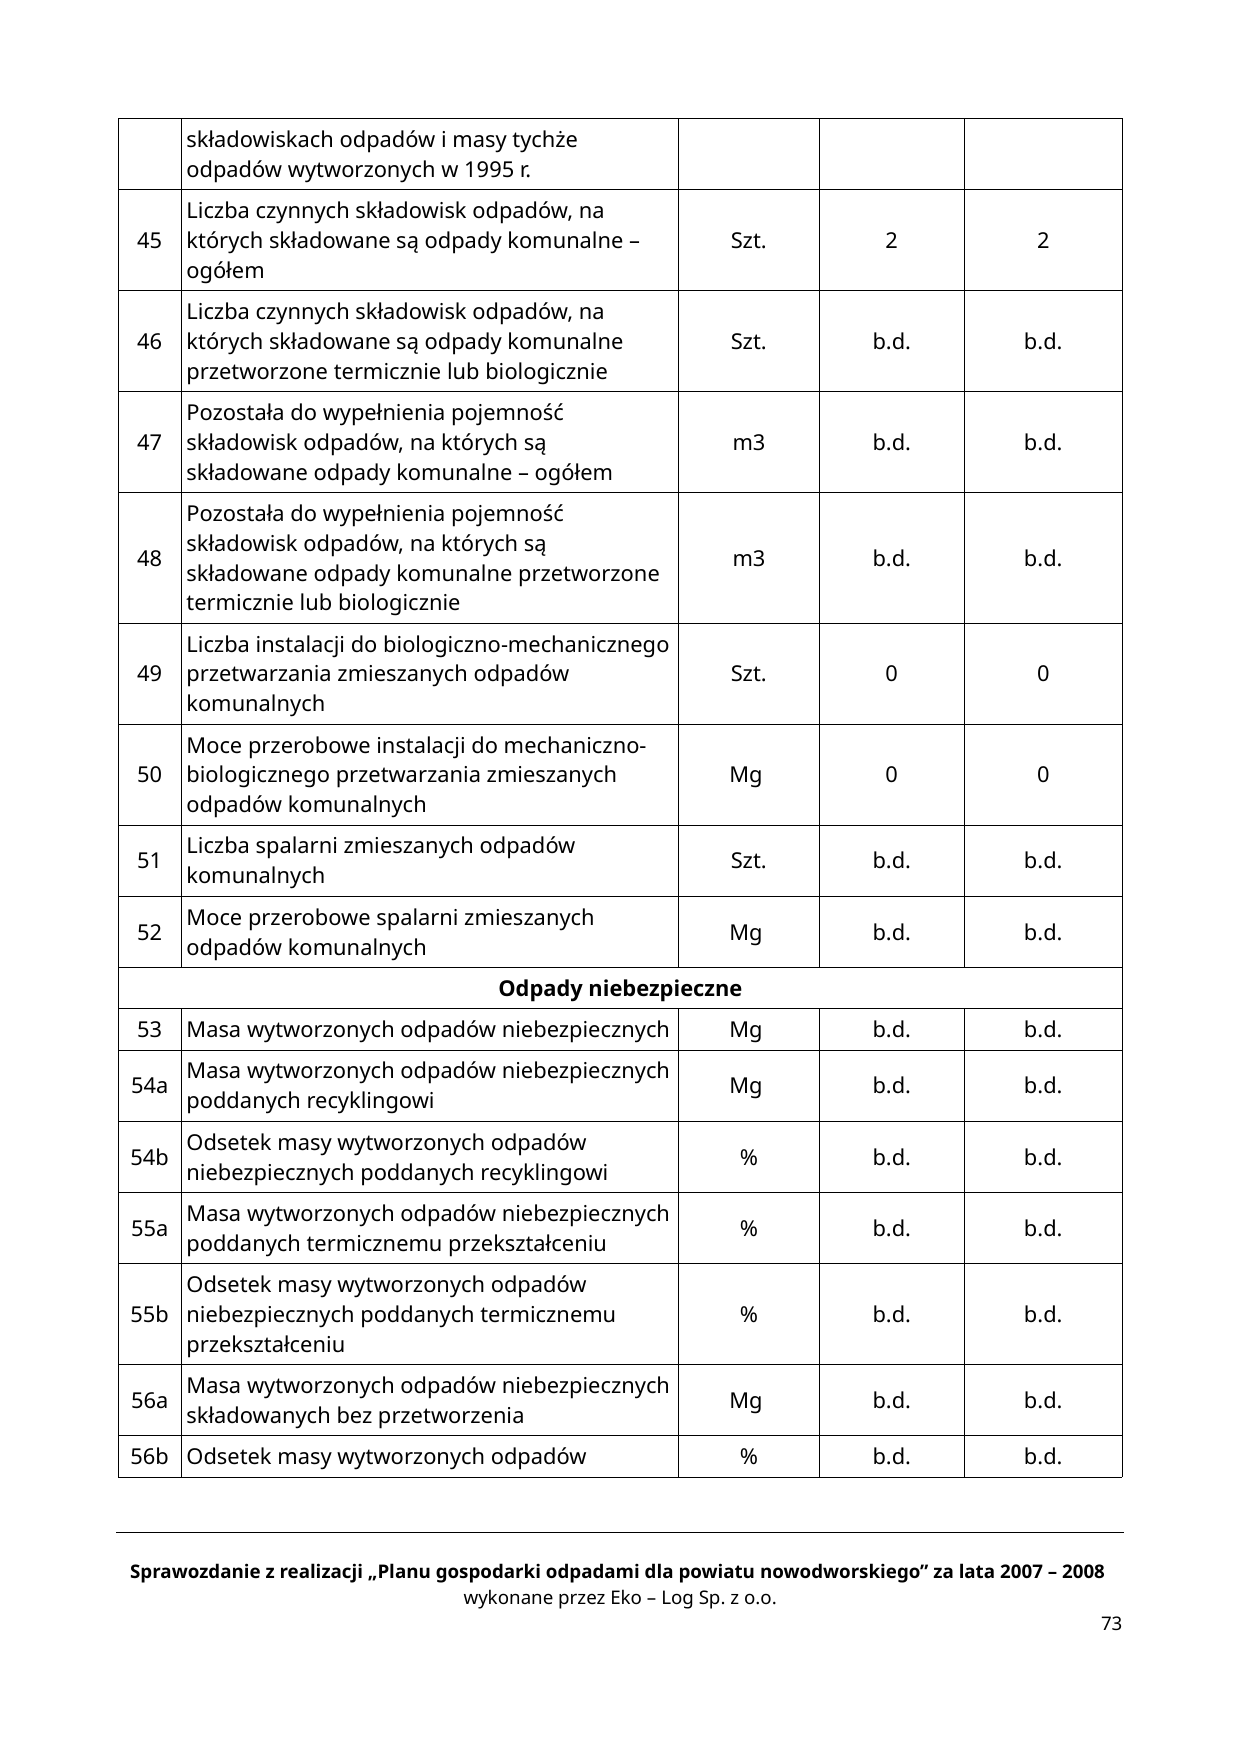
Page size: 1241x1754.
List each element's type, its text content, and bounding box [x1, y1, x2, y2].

table_cell % [679, 1436, 819, 1477]
table_cell 50 [119, 725, 181, 825]
table_cell składowiskach odpadów i masy tychże odpadów wytworzonych w 1995 r. [182, 119, 678, 189]
table_cell Mg [679, 897, 819, 967]
table_cell b.d. [965, 1365, 1122, 1435]
table_cell Szt. [679, 624, 819, 724]
table_cell 47 [119, 392, 181, 492]
table_cell Moce przerobowe instalacji do mechaniczno-biologicznego przetwarzania zmieszanych odpadów komunalnych [182, 725, 678, 825]
table_cell 46 [119, 291, 181, 391]
table_cell Mg [679, 1009, 819, 1050]
table_cell b.d. [965, 826, 1122, 896]
table_cell Szt. [679, 291, 819, 391]
table_cell 55b [119, 1264, 181, 1364]
table_cell m3 [679, 493, 819, 623]
table_cell 53 [119, 1009, 181, 1050]
table_cell 56b [119, 1436, 181, 1477]
table_cell 49 [119, 624, 181, 724]
table_cell Odsetek masy wytworzonych odpadów niebezpiecznych poddanych recyklingowi [182, 1122, 678, 1192]
table_cell [679, 119, 819, 189]
table_cell % [679, 1193, 819, 1263]
table_cell Masa wytworzonych odpadów niebezpiecznych [182, 1009, 678, 1050]
table_cell 48 [119, 493, 181, 623]
table_cell [965, 119, 1122, 189]
table_cell b.d. [820, 1436, 964, 1477]
table_cell Mg [679, 1365, 819, 1435]
table_cell b.d. [965, 1122, 1122, 1192]
table_cell b.d. [820, 493, 964, 623]
table_cell Odsetek masy wytworzonych odpadów [182, 1436, 678, 1477]
table_cell b.d. [820, 1009, 964, 1050]
table_cell m3 [679, 392, 819, 492]
table_cell Mg [679, 725, 819, 825]
table_cell b.d. [965, 897, 1122, 967]
table_cell Liczba spalarni zmieszanych odpadów komunalnych [182, 826, 678, 896]
table_cell b.d. [965, 392, 1122, 492]
table_cell b.d. [820, 1122, 964, 1192]
table_cell Moce przerobowe spalarni zmieszanych odpadów komunalnych [182, 897, 678, 967]
table_cell 52 [119, 897, 181, 967]
table_cell 54b [119, 1122, 181, 1192]
table_cell b.d. [965, 1264, 1122, 1364]
table_cell 54a [119, 1051, 181, 1121]
table_cell b.d. [820, 1264, 964, 1364]
table_cell 55a [119, 1193, 181, 1263]
table_cell b.d. [820, 1193, 964, 1263]
table_cell b.d. [965, 1051, 1122, 1121]
table_cell % [679, 1264, 819, 1364]
table_cell Masa wytworzonych odpadów niebezpiecznych poddanych termicznemu przekształceniu [182, 1193, 678, 1263]
table_cell Szt. [679, 190, 819, 290]
table_cell Szt. [679, 826, 819, 896]
table_cell b.d. [965, 291, 1122, 391]
table_cell Liczba czynnych składowisk odpadów, na których składowane są odpady komunalne przetworzone termicznie lub biologicznie [182, 291, 678, 391]
table_cell b.d. [820, 1051, 964, 1121]
table_cell b.d. [820, 897, 964, 967]
table_cell 51 [119, 826, 181, 896]
table_cell Pozostała do wypełnienia pojemność składowisk odpadów, na których są składowane odpady komunalne – ogółem [182, 392, 678, 492]
table_cell b.d. [965, 1193, 1122, 1263]
table_cell Masa wytworzonych odpadów niebezpiecznych składowanych bez przetworzenia [182, 1365, 678, 1435]
table_cell Mg [679, 1051, 819, 1121]
table_cell [820, 119, 964, 189]
table_cell Odpady niebezpieczne [119, 968, 1122, 1008]
table_cell 56a [119, 1365, 181, 1435]
table_cell 45 [119, 190, 181, 290]
table_cell 0 [965, 725, 1122, 825]
table_cell b.d. [965, 493, 1122, 623]
table_cell 2 [965, 190, 1122, 290]
table_cell Liczba czynnych składowisk odpadów, na których składowane są odpady komunalne – ogółem [182, 190, 678, 290]
table_cell % [679, 1122, 819, 1192]
table_cell Liczba instalacji do biologiczno-mechanicznego przetwarzania zmieszanych odpadów komunalnych [182, 624, 678, 724]
table_cell 0 [965, 624, 1122, 724]
table_cell Masa wytworzonych odpadów niebezpiecznych poddanych recyklingowi [182, 1051, 678, 1121]
table_cell 0 [820, 624, 964, 724]
table_cell b.d. [965, 1009, 1122, 1050]
table_cell Odsetek masy wytworzonych odpadów niebezpiecznych poddanych termicznemu przekształceniu [182, 1264, 678, 1364]
table_cell b.d. [820, 392, 964, 492]
table_cell Pozostała do wypełnienia pojemność składowisk odpadów, na których są składowane odpady komunalne przetworzone termicznie lub biologicznie [182, 493, 678, 623]
table_cell b.d. [820, 826, 964, 896]
table_cell b.d. [820, 1365, 964, 1435]
table_cell b.d. [820, 291, 964, 391]
table_cell [119, 119, 181, 189]
table_cell 2 [820, 190, 964, 290]
table_cell b.d. [965, 1436, 1122, 1477]
table_cell 0 [820, 725, 964, 825]
